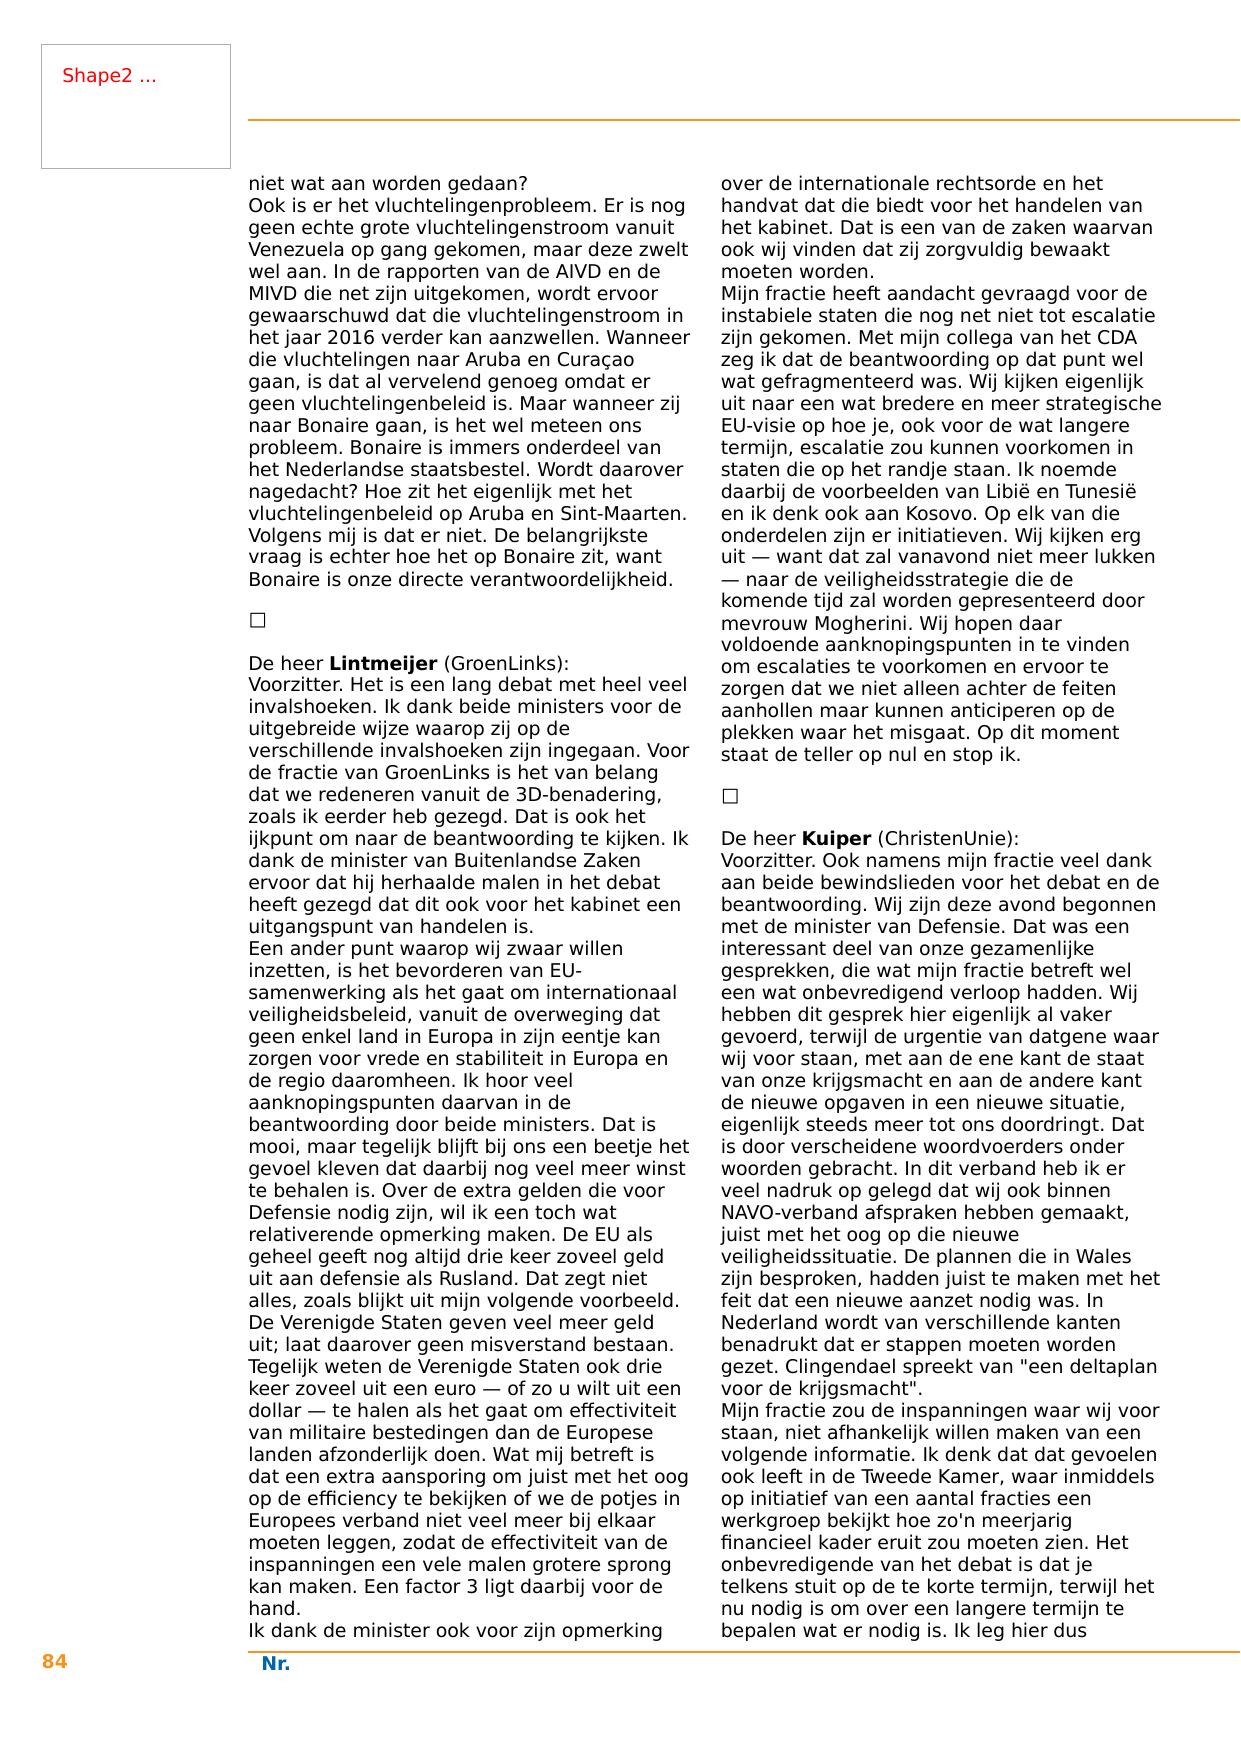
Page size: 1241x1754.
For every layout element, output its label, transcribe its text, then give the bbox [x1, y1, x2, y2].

text Ook is er het vluchtelingenprobleem. Er is nog geen echte grote vluchtelingenstroom vanuit Venezuela op gang gekomen, maar deze zwelt wel aan. In de rapporten van de AIVD en de MIVD die net zijn uitgekomen, wordt ervoor gewaarschuwd dat die vluchtelingenstroom in het jaar 2016 verder kan aanzwellen. Wanneer die vluchtelingen naar Aruba en Curaçao gaan, is dat al vervelend genoeg omdat er geen vluchtelingenbeleid is. Maar wanneer zij naar Bonaire gaan, is het wel meteen ons probleem. Bonaire is immers onderdeel van het Nederlandse staatsbestel. Wordt daarover nagedacht? Hoe zit het eigenlijk met het vluchtelingenbeleid op Aruba en Sint-Maarten. Volgens mij is dat er niet. De belangrijkste vraag is echter hoe het op Bonaire zit, want Bonaire is onze directe verantwoordelijkheid. [248, 195, 691, 590]
text Mijn fractie zou de inspanningen waar wij voor staan, niet afhankelijk willen maken van een volgende informatie. Ik denk dat dat gevoelen ook leeft in de Tweede Kamer, waar inmiddels op initiatief van een aantal fracties een werkgroep bekijkt hoe zo'n meerjarig financieel kader eruit zou moeten zien. Het onbevredigende van het debat is dat je telkens stuit op de te korte termijn, terwijl het nu nodig is om over een langere termijn te bepalen wat er nodig is. Ik leg hier dus [721, 1400, 1163, 1641]
text De heer Kuiper (ChristenUnie): [721, 828, 1163, 850]
text De heer Lintmeijer (GroenLinks): [248, 652, 691, 674]
text ⬜ [248, 610, 691, 632]
text over de internationale rechtsorde en het handvat dat die biedt voor het handelen van het kabinet. Dat is een van de zaken waarvan ook wij vinden dat zij zorgvuldig bewaakt moeten worden. [721, 173, 1163, 283]
text Voorzitter. Ook namens mijn fractie veel dank aan beide bewindslieden voor het debat en de beantwoording. Wij zijn deze avond begonnen met de minister van Defensie. Dat was een interessant deel van onze gezamenlijke gesprekken, die wat mijn fractie betreft wel een wat onbevredigend verloop hadden. Wij hebben dit gesprek hier eigenlijk al vaker gevoerd, terwijl de urgentie van datgene waar wij voor staan, met aan de ene kant de staat van onze krijgsmacht en aan de andere kant de nieuwe opgaven in een nieuwe situatie, eigenlijk steeds meer tot ons doordringt. Dat is door verscheidene woordvoerders onder woorden gebracht. In dit verband heb ik er veel nadruk op gelegd dat wij ook binnen NAVO-verband afspraken hebben gemaakt, juist met het oog op die nieuwe veiligheidssituatie. De plannen die in Wales zijn besproken, hadden juist te maken met het feit dat een nieuwe aanzet nodig was. In Nederland wordt van verschillende kanten benadrukt dat er stappen moeten worden gezet. Clingendael spreekt van "een deltaplan voor de krijgsmacht". [721, 850, 1163, 1400]
text ⬜ [721, 786, 1163, 808]
text Mijn fractie heeft aandacht gevraagd voor de instabiele staten die nog net niet tot escalatie zijn gekomen. Met mijn collega van het CDA zeg ik dat de beantwoording op dat punt wel wat gefragmenteerd was. Wij kijken eigenlijk uit naar een wat bredere en meer strategische EU-visie op hoe je, ook voor de wat langere termijn, escalatie zou kunnen voorkomen in staten die op het randje staan. Ik noemde daarbij de voorbeelden van Libië en Tunesië en ik denk ook aan Kosovo. Op elk van die onderdelen zijn er initiatieven. Wij kijken erg uit — want dat zal vanavond niet meer lukken — naar de veiligheidsstrategie die de komende tijd zal worden gepresenteerd door mevrouw Mogherini. Wij hopen daar voldoende aanknopingspunten in te vinden om escalaties te voorkomen en ervoor te zorgen dat we niet alleen achter de feiten aanhollen maar kunnen anticiperen op de plekken waar het misgaat. Op dit moment staat de teller op nul en stop ik. [721, 283, 1163, 766]
text Een ander punt waarop wij zwaar willen inzetten, is het bevorderen van EU-samenwerking als het gaat om internationaal veiligheidsbeleid, vanuit de overweging dat geen enkel land in Europa in zijn eentje kan zorgen voor vrede en stabiliteit in Europa en de regio daaromheen. Ik hoor veel aanknopingspunten daarvan in de beantwoording door beide ministers. Dat is mooi, maar tegelijk blijft bij ons een beetje het gevoel kleven dat daarbij nog veel meer winst te behalen is. Over de extra gelden die voor Defensie nodig zijn, wil ik een toch wat relativerende opmerking maken. De EU als geheel geeft nog altijd drie keer zoveel geld uit aan defensie als Rusland. Dat zegt niet alles, zoals blijkt uit mijn volgende voorbeeld. De Verenigde Staten geven veel meer geld uit; laat daarover geen misverstand bestaan. Tegelijk weten de Verenigde Staten ook drie keer zoveel uit een euro — of zo u wilt uit een dollar — te halen als het gaat om effectiviteit van militaire bestedingen dan de Europese landen afzonderlijk doen. Wat mij betreft is dat een extra aansporing om juist met het oog op de efficiency te bekijken of we de potjes in Europees verband niet veel meer bij elkaar moeten leggen, zodat de effectiviteit van de inspanningen een vele malen grotere sprong kan maken. Een factor 3 ligt daarbij voor de hand. [248, 938, 691, 1619]
text Voorzitter. Het is een lang debat met heel veel invalshoeken. Ik dank beide ministers voor de uitgebreide wijze waarop zij op de verschillende invalshoeken zijn ingegaan. Voor de fractie van GroenLinks is het van belang dat we redeneren vanuit de 3D-benadering, zoals ik eerder heb gezegd. Dat is ook het ijkpunt om naar de beantwoording te kijken. Ik dank de minister van Buitenlandse Zaken ervoor dat hij herhaalde malen in het debat heeft gezegd dat dit ook voor het kabinet een uitgangspunt van handelen is. [248, 674, 691, 938]
text niet wat aan worden gedaan? [248, 173, 691, 195]
text Ik dank de minister ook voor zijn opmerking [248, 1619, 691, 1641]
